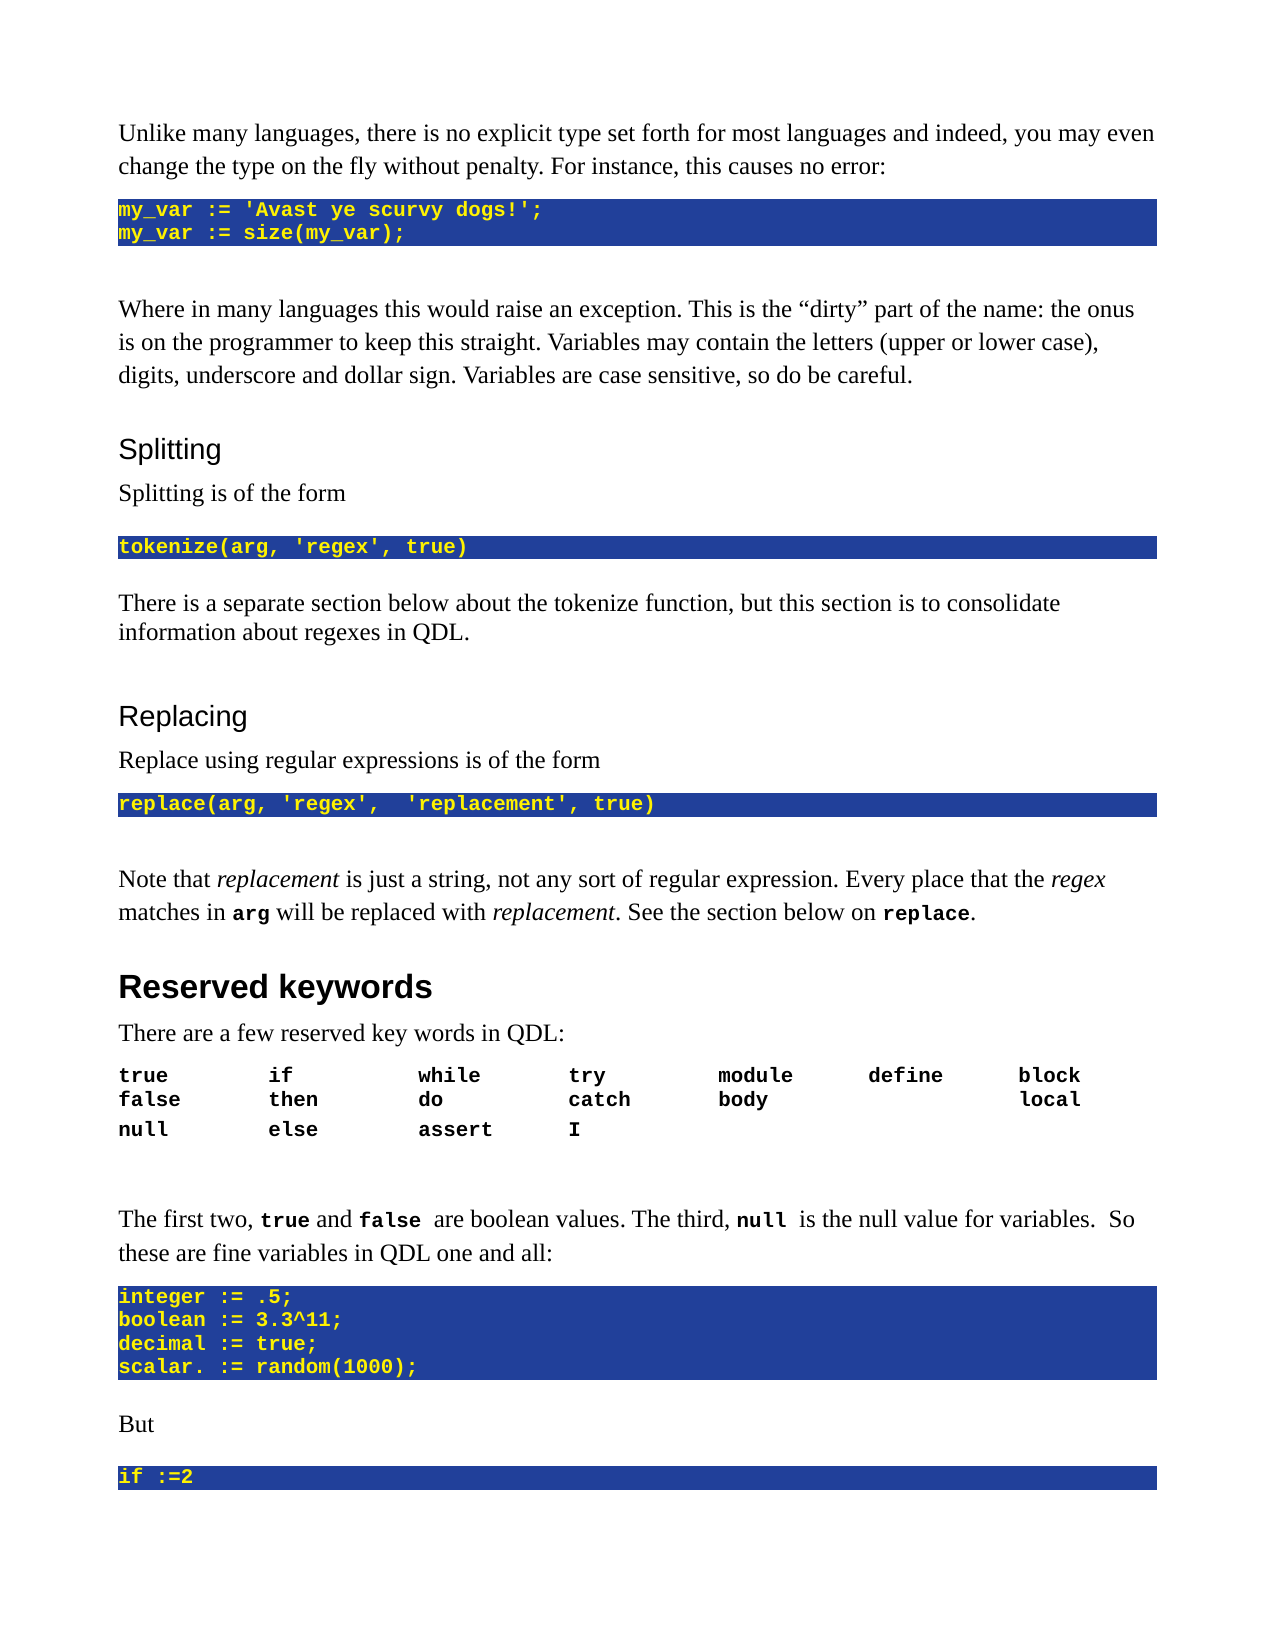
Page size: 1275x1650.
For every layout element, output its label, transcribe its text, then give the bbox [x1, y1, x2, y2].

text replace(arg, 'regex', 'replacement', true) [118, 793, 1157, 817]
subtitle Splitting [118, 432, 1157, 466]
text boolean := 3.3^11; [118, 1309, 1157, 1333]
text my_var := 'Avast ye scurvy dogs!'; [118, 199, 1157, 222]
text There is a separate section below about the tokenize function, but this section is to consolidate information about regexes in QDL. [118, 588, 1157, 646]
text Splitting is of the form [118, 478, 1157, 507]
text integer := .5; [118, 1286, 1157, 1309]
text Where in many languages this would raise an exception. This is the “dirty” part of the name: the onus is on the programmer to keep this straight. Variables may contain the letters (upper or lower case), digits, underscore and dollar sign. Variables are case sensitive, so do be careful. [118, 294, 1157, 388]
text Note that replacement is just a string, not any sort of regular expression. Every place that the regex matches in arg will be replaced with replacement. See the section below on replace. [118, 864, 1157, 927]
text There are a few reserved key words in QDL: [118, 1018, 1157, 1047]
text scalar. := random(1000); [118, 1357, 1157, 1380]
text false then do catch body local [118, 1089, 1157, 1113]
subtitle Replacing [118, 699, 1157, 733]
text null else assert I [118, 1113, 1157, 1142]
text true if while try module define block [118, 1066, 1157, 1089]
text The first two, true and false are boolean values. The third, null is the null value for variables. So these are fine variables in QDL one and all: [118, 1171, 1157, 1267]
subtitle Reserved keywords [118, 967, 1157, 1005]
text my_var := size(my_var); [118, 222, 1157, 246]
text Replace using regular expressions is of the form [118, 746, 1157, 774]
text Unlike many languages, there is no explicit type set forth for most languages and indeed, you may even change the type on the fly without penalty. For instance, this causes no error: [118, 118, 1157, 180]
text if :=2 [118, 1466, 1157, 1490]
text tokenize(arg, 'regex', true) [118, 536, 1157, 559]
text But [118, 1409, 1157, 1438]
text decimal := true; [118, 1333, 1157, 1357]
